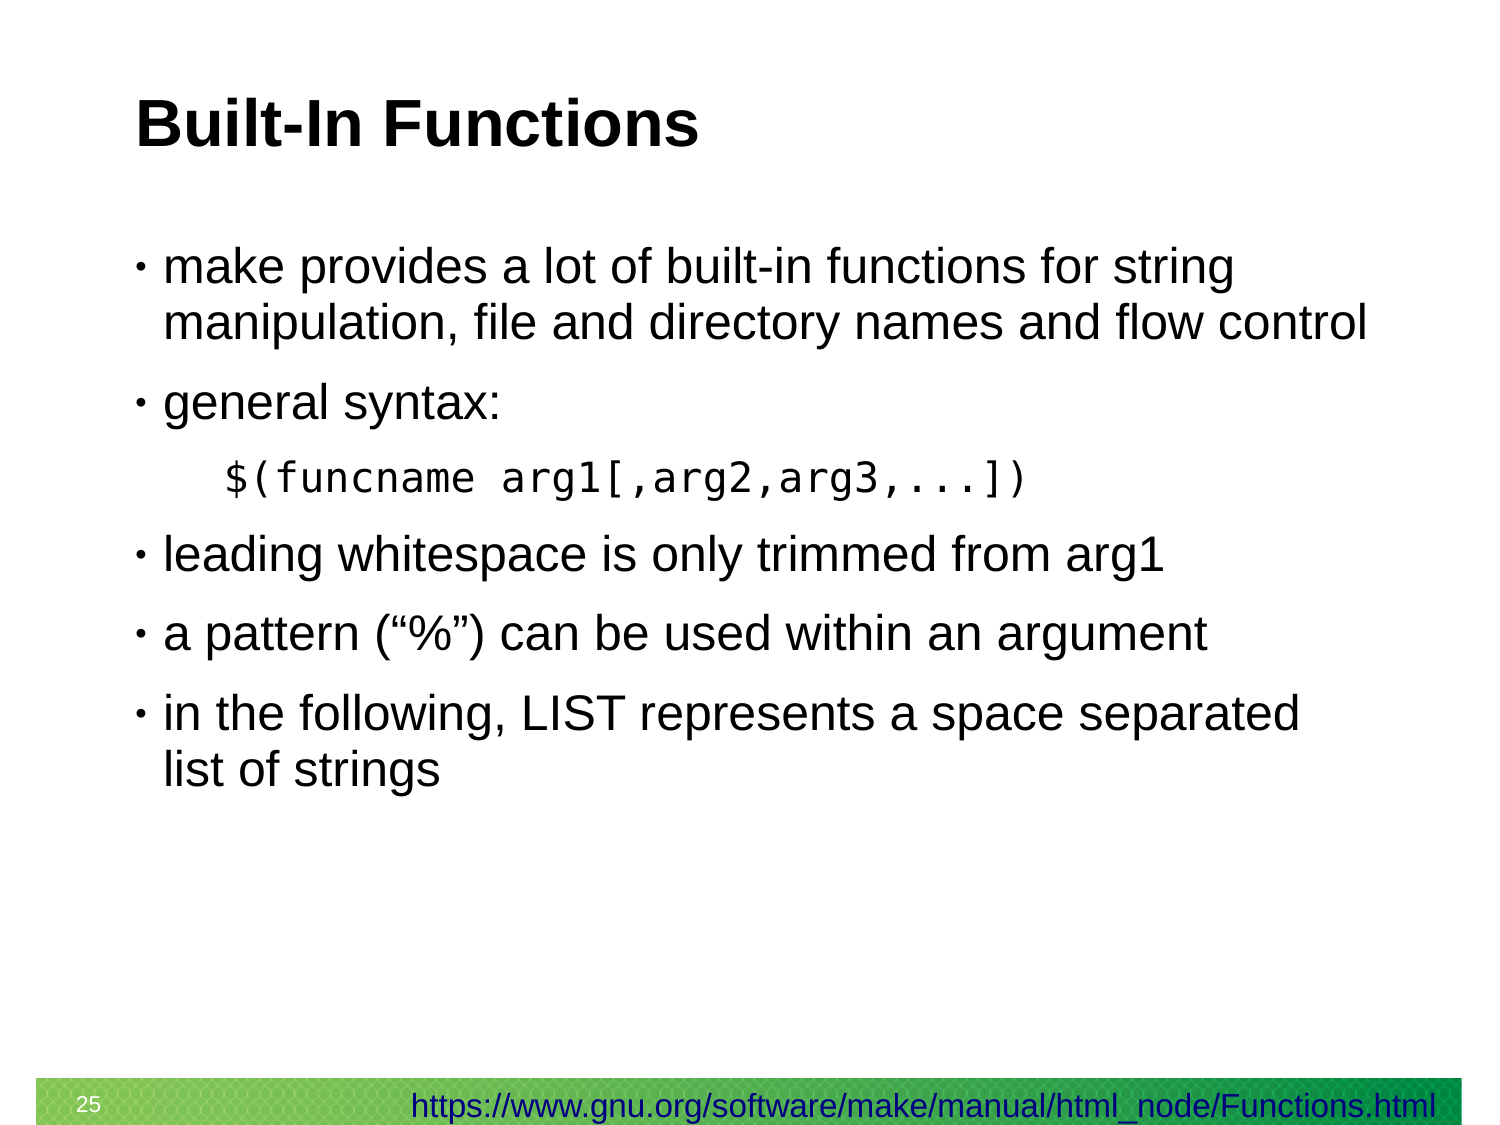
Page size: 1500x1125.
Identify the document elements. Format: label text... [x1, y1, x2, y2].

text_box https://www.gnu.org/software/make/manual/html_node/Functions.html [396, 1080, 1456, 1125]
title Built-In Functions [135, 41, 1372, 204]
list make provides a lot of built-in functions for string manipulation, file and directory names and flow control general syntax: $(funcname arg1[,arg2,arg3,...]) leading whitespace is only trimmed from arg1 a pattern (“%”) can be used within an argument in the following, LIST represents a space separated list of strings [135, 238, 1372, 982]
picture [36, 1078, 1462, 1125]
